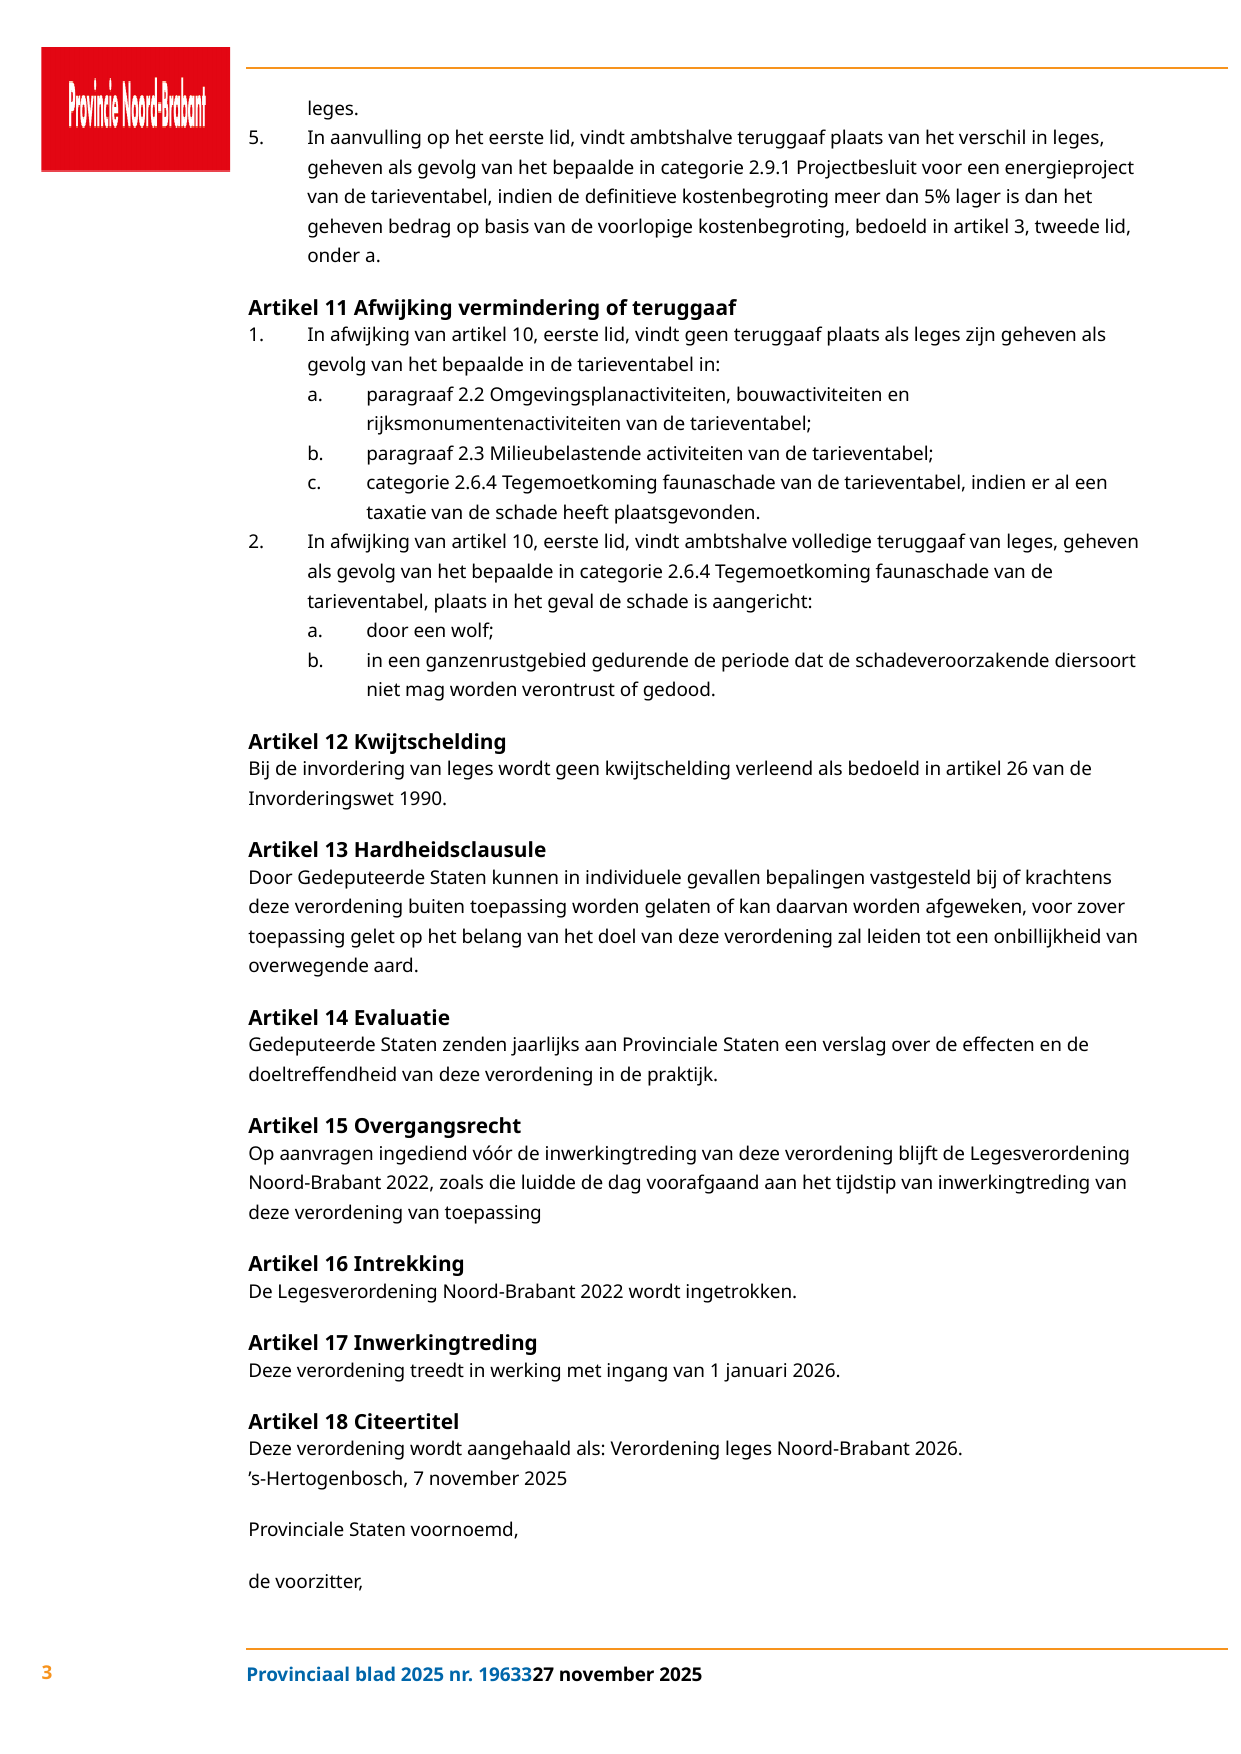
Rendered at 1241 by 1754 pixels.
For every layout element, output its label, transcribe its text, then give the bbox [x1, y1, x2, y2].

list paragraaf 2.3 Milieubelastende activiteiten van de tarieventabel; [307, 440, 1152, 466]
text De Legesverordening Noord-Brabant 2022 wordt ingetrokken. [248, 1278, 1152, 1304]
list in een ganzenrustgebied gedurende de periode dat de schadeveroorzakende diersoort niet mag worden verontrust of gedood. [307, 647, 1152, 702]
list In afwijking van artikel 10, eerste lid, vindt geen teruggaaf plaats als leges zijn geheven als gevolg van het bepaalde in de tarieventabel in: [248, 322, 1152, 377]
text Door Gedeputeerde Staten kunnen in individuele gevallen bepalingen vastgesteld bij of krachtens deze verordening buiten toepassing worden gelaten of kan daarvan worden afgeweken, voor zover toepassing gelet op het belang van het doel van deze verordening zal leiden tot een onbillijkheid van overwegende aard. [248, 864, 1152, 978]
text Artikel 15 Overgangsrecht [248, 1111, 1152, 1140]
list categorie 2.6.4 Tegemoetkoming faunaschade van de tarieventabel, indien er al een taxatie van de schade heeft plaatsgevonden. [307, 469, 1152, 525]
list paragraaf 2.2 Omgevingsplanactiviteiten, bouwactiviteiten en rijksmonumentenactiviteiten van de tarieventabel; [307, 381, 1152, 436]
text Artikel 11 Afwijking vermindering of teruggaaf [248, 293, 1152, 322]
text ’s-Hertogenbosch, 7 november 2025 [248, 1465, 1152, 1491]
text Artikel 14 Evaluatie [248, 1003, 1152, 1031]
text Artikel 12 Kwijtschelding [248, 727, 1152, 755]
text Gedeputeerde Staten zenden jaarlijks aan Provinciale Staten een verslag over de effecten en de doeltreffendheid van deze verordening in de praktijk. [248, 1031, 1152, 1087]
text Artikel 16 Intrekking [248, 1249, 1152, 1278]
text Artikel 18 Citeertitel [248, 1407, 1152, 1436]
list leges. [248, 95, 1152, 121]
text Bij de invordering van leges wordt geen kwijtschelding verleend als bedoeld in artikel 26 van de Invorderingswet 1990. [248, 755, 1152, 811]
list In aanvulling op het eerste lid, vindt ambtshalve teruggaaf plaats van het verschil in leges, geheven als gevolg van het bepaalde in categorie 2.9.1 Projectbesluit voor een energieproject van de tarieventabel, indien de definitieve kostenbegroting meer dan 5% lager is dan het geheven bedrag op basis van de voorlopige kostenbegroting, bedoeld in artikel 3, tweede lid, onder a. [248, 124, 1152, 268]
text Deze verordening wordt aangehaald als: Verordening leges Noord-Brabant 2026. [248, 1436, 1152, 1461]
text Provinciale Staten voornoemd, [248, 1517, 1152, 1542]
list door een wolf; [307, 617, 1152, 643]
text de voorzitter, [248, 1568, 1152, 1594]
picture [41, 47, 231, 172]
text Artikel 13 Hardheidsclausule [248, 835, 1152, 864]
list In afwijking van artikel 10, eerste lid, vindt ambtshalve volledige teruggaaf van leges, geheven als gevolg van het bepaalde in categorie 2.6.4 Tegemoetkoming faunaschade van de tarieventabel, plaats in het geval de schade is aangericht: [248, 529, 1152, 613]
text Deze verordening treedt in werking met ingang van 1 januari 2026. [248, 1357, 1152, 1382]
text Artikel 17 Inwerkingtreding [248, 1328, 1152, 1357]
text Op aanvragen ingediend vóór de inwerkingtreding van deze verordening blijft de Legesverordening Noord-Brabant 2022, zoals die luidde de dag voorafgaand aan het tijdstip van inwerkingtreding van deze verordening van toepassing [248, 1140, 1152, 1225]
